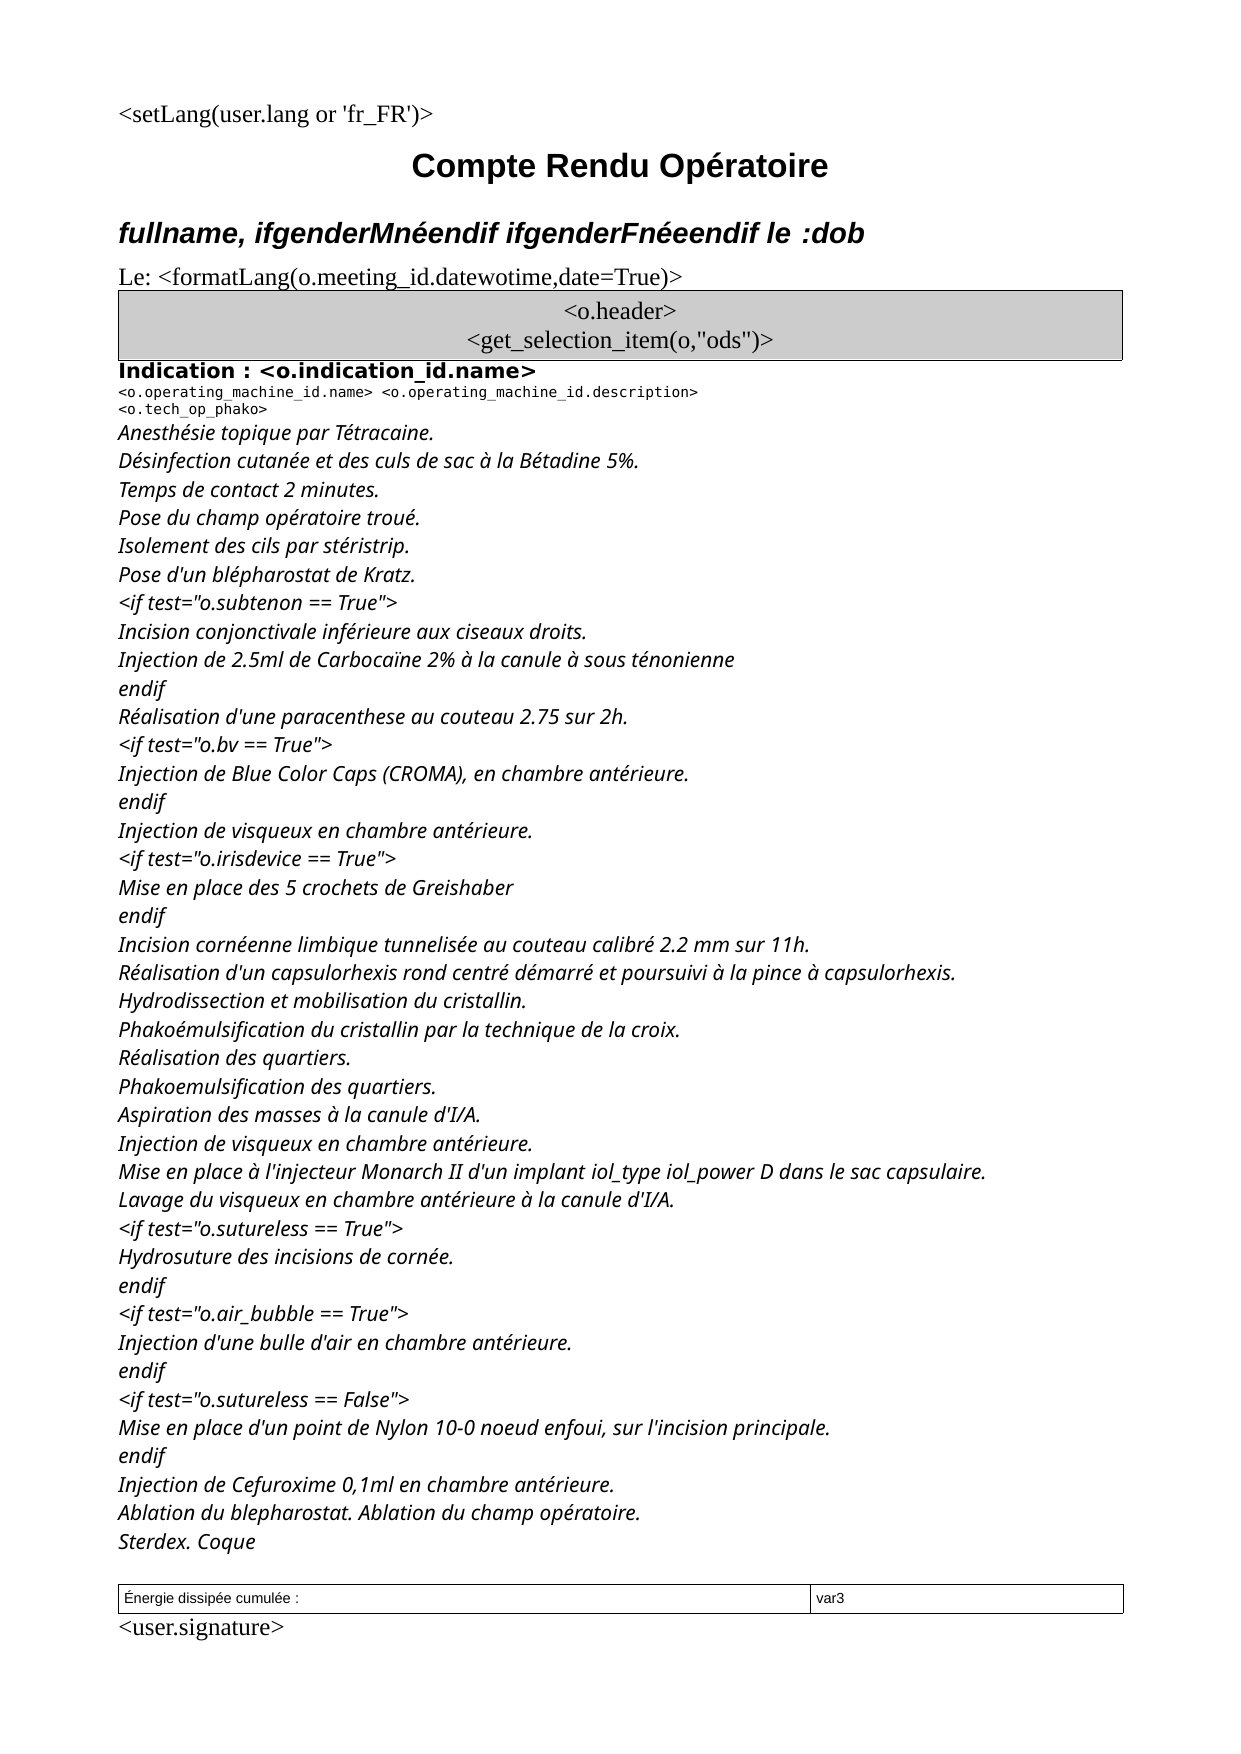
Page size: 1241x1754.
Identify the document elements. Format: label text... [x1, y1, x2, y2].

text Pose du champ opératoire troué. [118, 503, 1122, 532]
subtitle Compte Rendu Opératoire [118, 146, 1122, 185]
text <user.signature> [118, 1614, 1122, 1641]
text <if test="o.sutureless == True"> [118, 1214, 1122, 1242]
text endif [118, 1271, 1122, 1299]
text <o.tech_op_phako> [118, 401, 1122, 418]
text Pose d'un blépharostat de Kratz. [118, 560, 1122, 588]
text Injection de visqueux en chambre antérieure. [118, 1129, 1122, 1157]
text Mise en place des 5 crochets de Greishaber [118, 873, 1122, 901]
text <setLang(user.lang or 'fr_FR')> [118, 99, 1122, 128]
text Le: <formatLang(o.meeting_id.datewotime,date=True)> [118, 262, 1122, 290]
text Mise en place d'un point de Nylon 10-0 noeud enfoui, sur l'incision principale. [118, 1413, 1122, 1442]
text Lavage du visqueux en chambre antérieure à la canule d'I/A. [118, 1186, 1122, 1214]
text Réalisation d'une paracenthese au couteau 2.75 sur 2h. [118, 702, 1122, 731]
text Isolement des cils par stéristrip. [118, 532, 1122, 560]
table_header <o.header> <get_selection_item(o,"ods")> [119, 291, 1122, 359]
text <if test="o.bv == True"> [118, 731, 1122, 759]
subtitle fullname, ifgenderMnéendif ifgenderFnéeendif le :dob [118, 216, 1122, 249]
text endif [118, 901, 1122, 930]
text Injection de visqueux en chambre antérieure. [118, 816, 1122, 844]
text Ablation du blepharostat. Ablation du champ opératoire. [118, 1498, 1122, 1527]
text Réalisation des quartiers. [118, 1043, 1122, 1072]
text <o.operating_machine_id.name> <o.operating_machine_id.description> [118, 384, 1122, 401]
text Injection de 2.5ml de Carbocaïne 2% à la canule à sous ténonienne [118, 645, 1122, 674]
text Mise en place à l'injecteur Monarch II d'un implant iol_type iol_power D dans le sac capsulaire. [118, 1157, 1122, 1186]
text Anesthésie topique par Tétracaine. [118, 418, 1122, 446]
text Injection de Cefuroxime 0,1ml en chambre antérieure. [118, 1470, 1122, 1498]
text <if test="o.sutureless == False"> [118, 1385, 1122, 1413]
text Incision conjonctivale inférieure aux ciseaux droits. [118, 617, 1122, 645]
text Injection de Blue Color Caps (CROMA), en chambre antérieure. [118, 759, 1122, 787]
table_header Énergie dissipée cumulée : [119, 1585, 810, 1612]
text Réalisation d'un capsulorhexis rond centré démarré et poursuivi à la pince à capsulorhexis. [118, 958, 1122, 987]
text Hydrosuture des incisions de cornée. [118, 1242, 1122, 1271]
text Indication : <o.indication_id.name> [118, 361, 1122, 384]
text Phakoemulsification des quartiers. [118, 1072, 1122, 1100]
text <if test="o.subtenon == True"> [118, 588, 1122, 617]
table_header var3 [811, 1585, 1123, 1612]
text Hydrodissection et mobilisation du cristallin. [118, 987, 1122, 1015]
text endif [118, 787, 1122, 816]
text Aspiration des masses à la canule d'I/A. [118, 1100, 1122, 1129]
text endif [118, 1442, 1122, 1470]
text Injection d'une bulle d'air en chambre antérieure. [118, 1328, 1122, 1356]
text endif [118, 1356, 1122, 1385]
text Temps de contact 2 minutes. [118, 475, 1122, 503]
text <if test="o.irisdevice == True"> [118, 844, 1122, 873]
text endif [118, 674, 1122, 702]
text Désinfection cutanée et des culs de sac à la Bétadine 5%. [118, 446, 1122, 475]
text Phakoémulsification du cristallin par la technique de la croix. [118, 1015, 1122, 1043]
text Sterdex. Coque [118, 1527, 1122, 1555]
text Incision cornéenne limbique tunnelisée au couteau calibré 2.2 mm sur 11h. [118, 930, 1122, 958]
text <if test="o.air_bubble == True"> [118, 1299, 1122, 1328]
